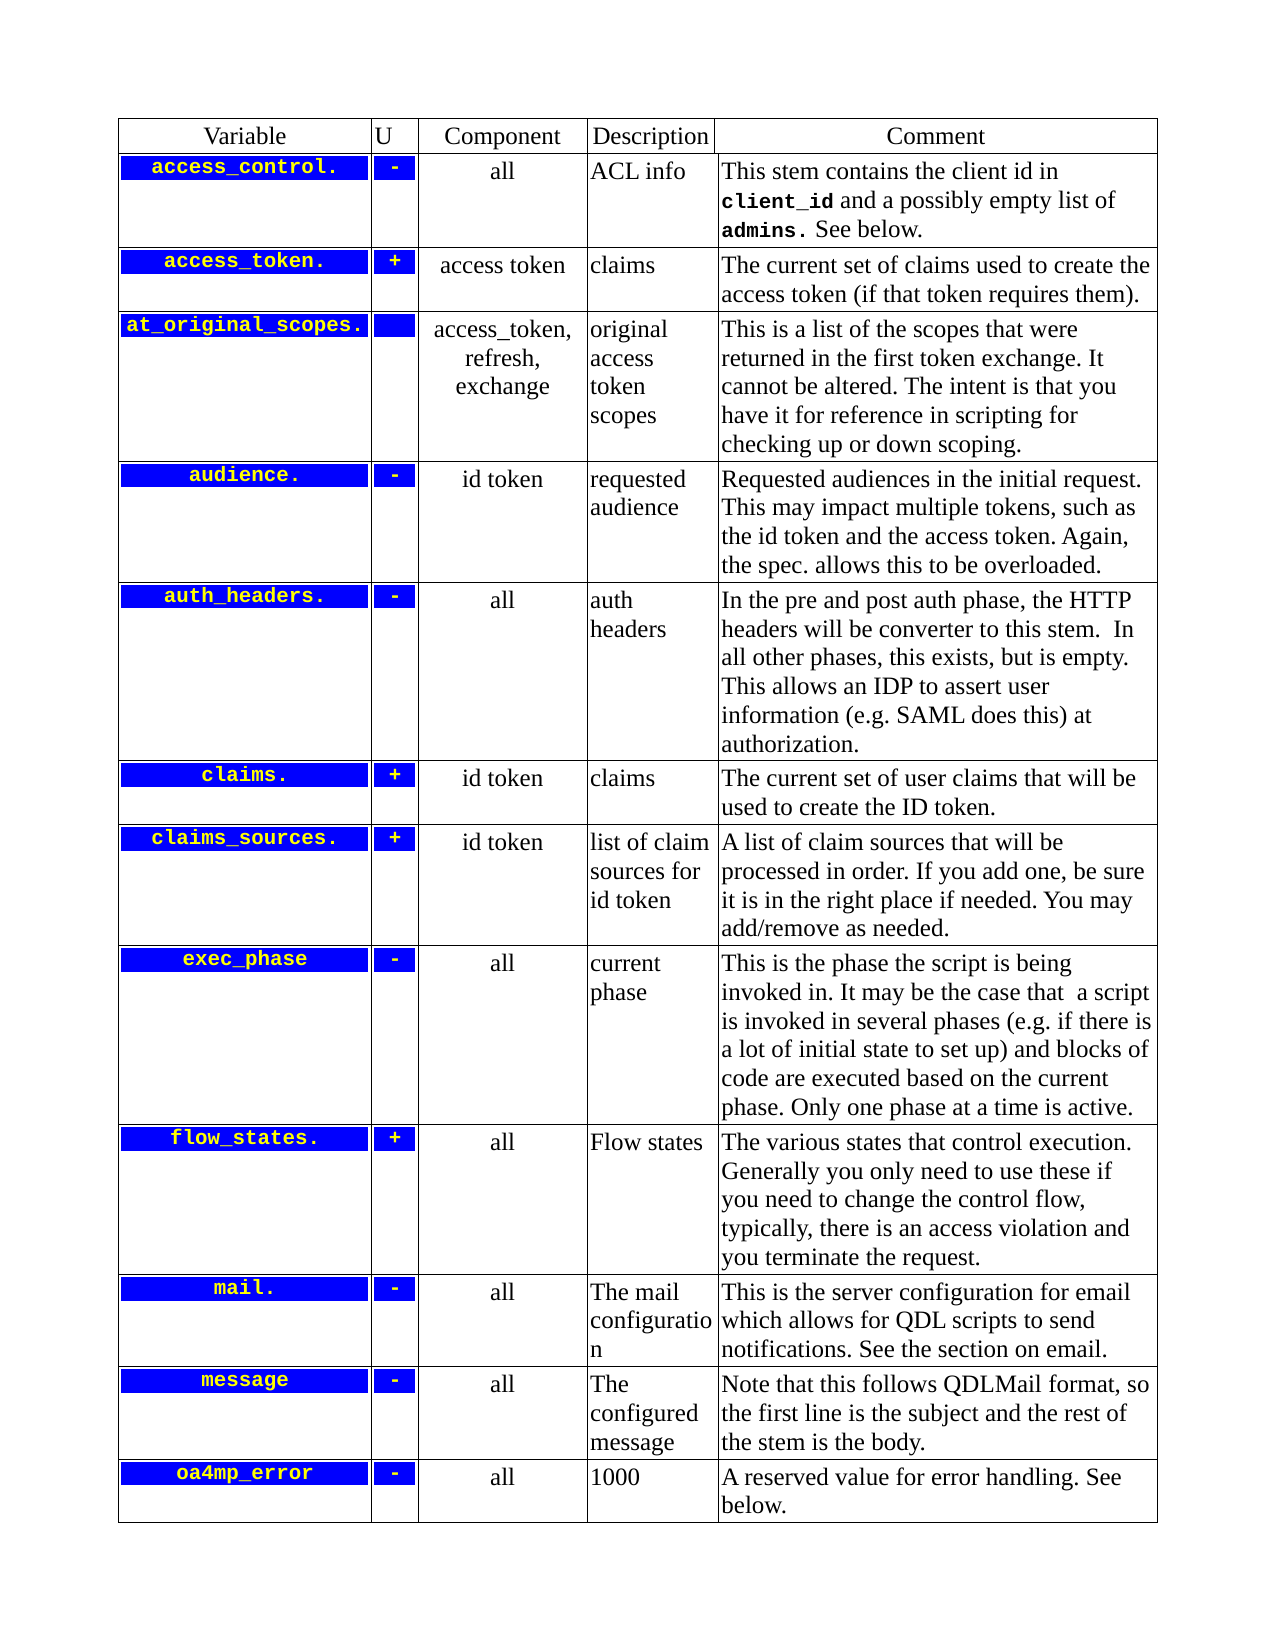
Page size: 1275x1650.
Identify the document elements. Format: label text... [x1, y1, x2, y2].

table_header Component [419, 119, 587, 153]
table_header Variable [119, 119, 371, 153]
table_cell all [419, 1275, 587, 1366]
table_cell A reserved value for error handling. See below. [719, 1460, 1157, 1522]
table_cell The configured message [588, 1367, 718, 1458]
table_cell all [419, 946, 587, 1124]
table_cell id token [419, 462, 587, 582]
table_cell flow_states. [119, 1125, 371, 1274]
table_cell exec_phase [119, 946, 371, 1124]
table_cell + [372, 825, 418, 945]
table_cell + [372, 761, 418, 824]
table_cell claims_sources. [119, 825, 371, 945]
table_cell The various states that control execution. Generally you only need to use these if you need to change the control flow, typically, there is an access violation and you terminate the request. [719, 1125, 1157, 1274]
table_cell - [372, 946, 418, 1124]
table_cell list of claim sources for id token [588, 825, 718, 945]
table_cell id token [419, 825, 587, 945]
table_cell at_original_scopes. [119, 312, 371, 461]
table_cell Requested audiences in the initial request. This may impact multiple tokens, such as the id token and the access token. Again, the spec. allows this to be overloaded. [719, 462, 1157, 582]
table_cell This is the server configuration for email which allows for QDL scripts to send notifications. See the section on email. [719, 1275, 1157, 1366]
table_cell This stem contains the client id in client_id and a possibly empty list of admins. See below. [719, 154, 1157, 247]
table_cell A list of claim sources that will be processed in order. If you add one, be sure it is in the right place if needed. You may add/remove as needed. [719, 825, 1157, 945]
table_cell access token [419, 248, 587, 311]
table_cell - [372, 154, 418, 247]
table_cell claims [588, 248, 718, 311]
table_cell This is the phase the script is being invoked in. It may be the case that a script is invoked in several phases (e.g. if there is a lot of initial state to set up) and blocks of code are executed based on the current phase. Only one phase at a time is active. [719, 946, 1157, 1124]
table_cell 1000 [588, 1460, 718, 1522]
table_cell ACL info [588, 154, 718, 247]
table_cell all [419, 1125, 587, 1274]
table_cell - [372, 1460, 418, 1522]
table_cell all [419, 1367, 587, 1458]
table_cell In the pre and post auth phase, the HTTP headers will be converter to this stem. In all other phases, this exists, but is empty. This allows an IDP to assert user information (e.g. SAML does this) at authorization. [719, 583, 1157, 760]
table_cell all [419, 154, 587, 247]
table_cell access_token. [119, 248, 371, 311]
table_cell oa4mp_error [119, 1460, 371, 1522]
table_cell + [372, 248, 418, 311]
table_cell all [419, 583, 587, 760]
table_cell original access token scopes [588, 312, 718, 461]
table_cell - [372, 1275, 418, 1366]
table_cell - [372, 1367, 418, 1458]
table_cell - [372, 583, 418, 760]
table_cell mail. [119, 1275, 371, 1366]
table_header U [372, 119, 418, 153]
table_cell message [119, 1367, 371, 1458]
table_cell access_token, refresh, exchange [419, 312, 587, 461]
table_cell + [372, 1125, 418, 1274]
table_cell The current set of user claims that will be used to create the ID token. [719, 761, 1157, 824]
table_cell auth_headers. [119, 583, 371, 760]
table_cell The current set of claims used to create the access token (if that token requires them). [719, 248, 1157, 311]
table_cell - [372, 462, 418, 582]
table_cell claims [588, 761, 718, 824]
table_cell current phase [588, 946, 718, 1124]
table_header Comment [715, 119, 1157, 153]
table_cell claims. [119, 761, 371, 824]
table_cell access_control. [119, 154, 371, 247]
table_cell [372, 312, 418, 461]
table_cell id token [419, 761, 587, 824]
table_cell requested audience [588, 462, 718, 582]
table_cell Flow states [588, 1125, 718, 1274]
table_cell The mail configuration [588, 1275, 718, 1366]
table_cell This is a list of the scopes that were returned in the first token exchange. It cannot be altered. The intent is that you have it for reference in scripting for checking up or down scoping. [719, 312, 1157, 461]
table_cell all [419, 1460, 587, 1522]
table_cell Note that this follows QDLMail format, so the first line is the subject and the rest of the stem is the body. [719, 1367, 1157, 1458]
table_cell auth headers [588, 583, 718, 760]
table_cell audience. [119, 462, 371, 582]
table_header Description [588, 119, 714, 153]
